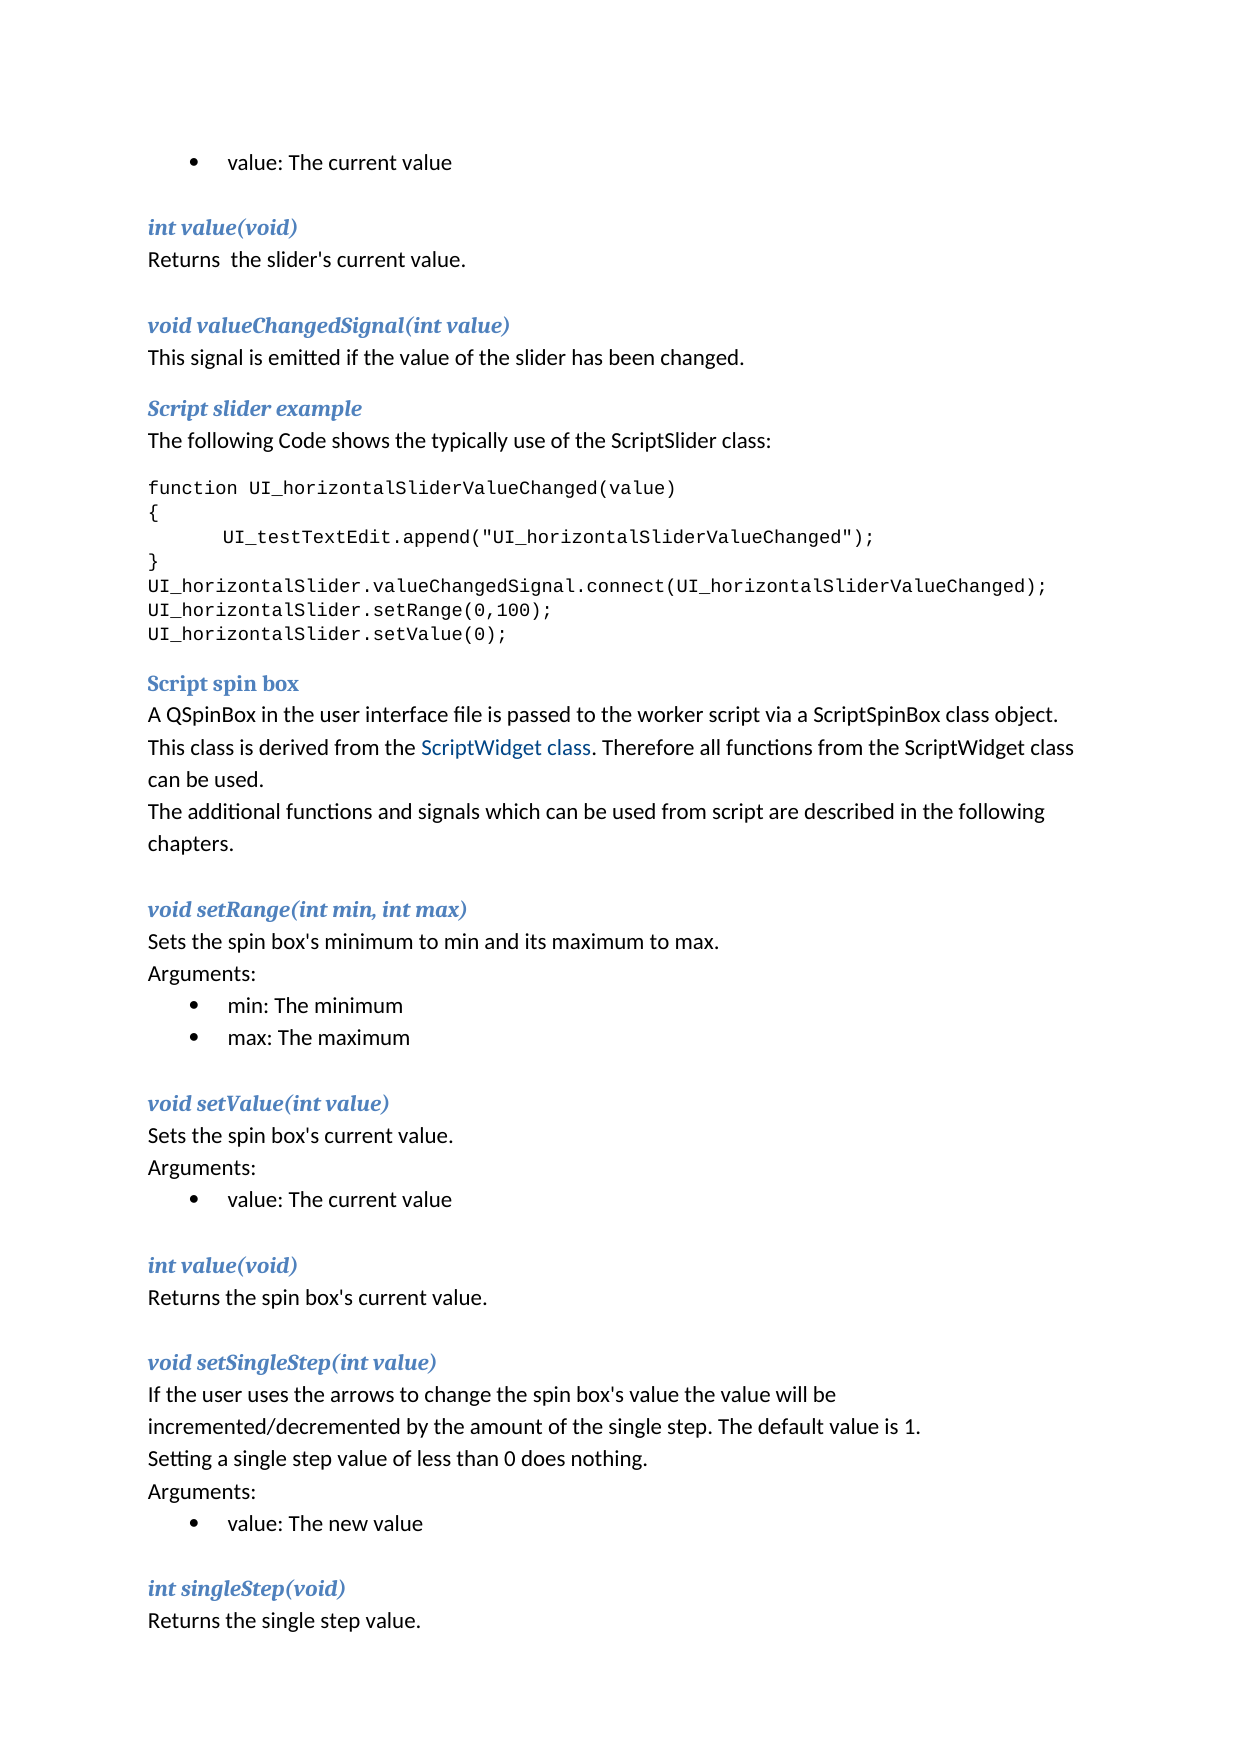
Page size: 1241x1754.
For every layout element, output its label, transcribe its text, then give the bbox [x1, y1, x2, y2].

text Setting a single step value of less than 0 does nothing. [148, 1444, 1093, 1473]
subtitle void valueChangedSignal(int value) [148, 312, 1093, 339]
list max: The maximum [190, 1023, 1093, 1051]
text UI_horizontalSlider.setValue(0); [148, 625, 1093, 646]
text Returns the slider's current value. [148, 245, 1093, 273]
text Sets the spin box's minimum to min and its maximum to max. [148, 927, 1093, 955]
subtitle Script spin box [148, 670, 1093, 697]
subtitle int singleStep(void) [148, 1576, 1093, 1603]
subtitle void setSingleStep(int value) [148, 1350, 1093, 1376]
list min: The minimum [190, 991, 1093, 1019]
subtitle Script slider example [148, 396, 1093, 422]
text UI_horizontalSlider.valueChangedSignal.connect(UI_horizontalSliderValueChanged); [148, 576, 1093, 598]
text UI_testTextEdit.append("UI_horizontalSliderValueChanged"); [148, 528, 1093, 549]
text Arguments: [148, 959, 1093, 987]
text Returns the spin box's current value. [148, 1283, 1093, 1311]
text The additional functions and signals which can be used from script are described in the following chapters. [148, 797, 1093, 857]
text The following Code shows the typically use of the ScriptSlider class: [148, 426, 1093, 454]
list value: The current value [190, 148, 1093, 176]
text Sets the spin box's current value. [148, 1121, 1093, 1149]
list value: The current value [190, 1185, 1093, 1213]
subtitle int value(void) [148, 1252, 1093, 1279]
subtitle void setRange(int min, int max) [148, 897, 1093, 923]
text Returns the single step value. [148, 1606, 1093, 1634]
list value: The new value [190, 1509, 1093, 1537]
text { [148, 503, 1093, 524]
text incremented/decremented by the amount of the single step. The default value is 1. [148, 1412, 1093, 1440]
text UI_horizontalSlider.setRange(0,100); [148, 601, 1093, 622]
subtitle void setValue(int value) [148, 1091, 1093, 1117]
text This class is derived from the ScriptWidget class. Therefore all functions from the ScriptWidget class can be used. [148, 733, 1093, 793]
text If the user uses the arrows to change the spin box's value the value will be [148, 1380, 1093, 1408]
text A QSpinBox in the user interface file is passed to the worker script via a ScriptSpinBox class object. [148, 701, 1093, 728]
text } [148, 552, 1093, 573]
text This signal is emitted if the value of the slider has been changed. [148, 343, 1093, 371]
text Arguments: [148, 1477, 1093, 1505]
text Arguments: [148, 1153, 1093, 1181]
text function UI_horizontalSliderValueChanged(value) [148, 479, 1093, 500]
subtitle int value(void) [148, 215, 1093, 241]
